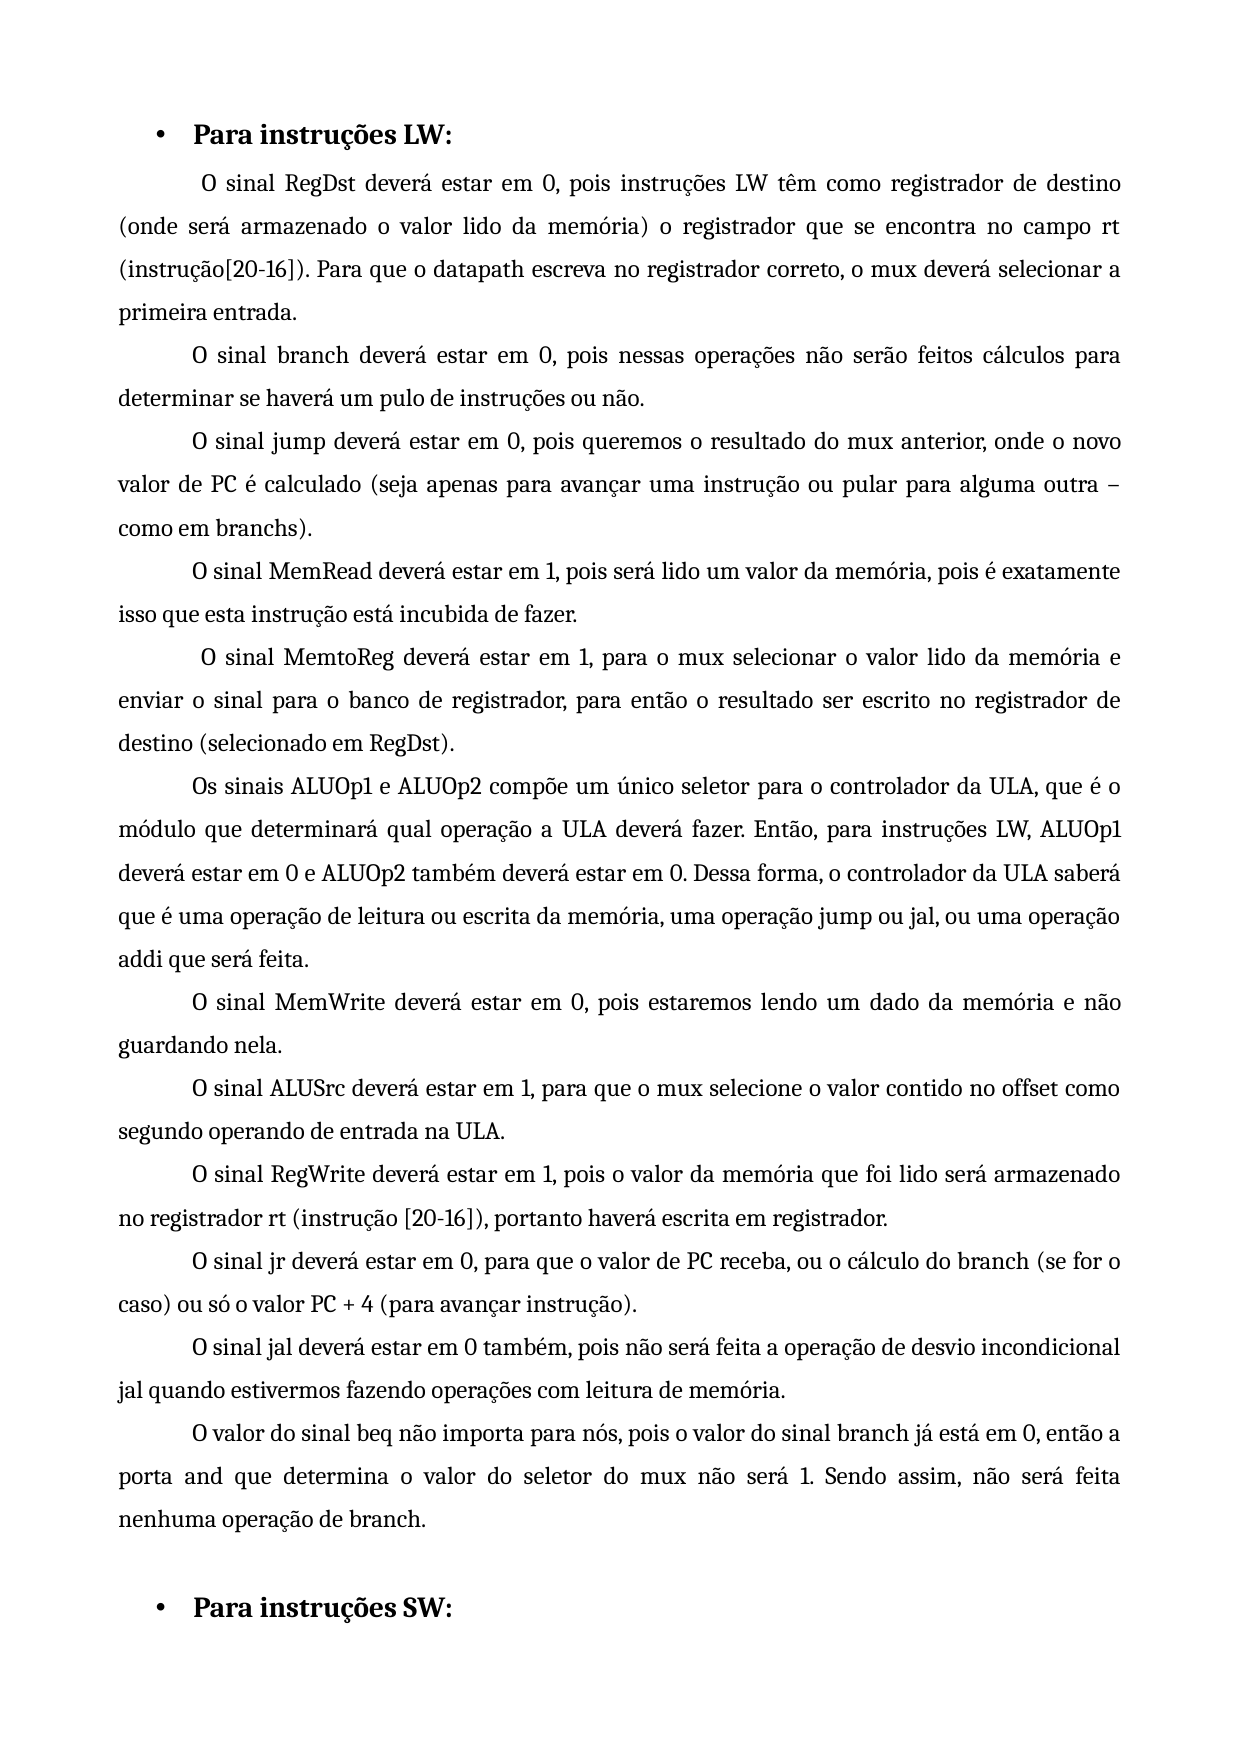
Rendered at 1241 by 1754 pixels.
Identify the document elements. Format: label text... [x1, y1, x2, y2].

list Para instruções LW: [156, 118, 1122, 152]
text O sinal RegWrite deverá estar em 1, pois o valor da memória que foi lido será armazenado no registrador rt (instrução [20-16]), portanto haverá escrita em registrador. [118, 1160, 1122, 1232]
text O sinal MemRead deverá estar em 1, pois será lido um valor da memória, pois é exatamente isso que esta instrução está incubida de fazer. [118, 557, 1122, 628]
text Os sinais ALUOp1 e ALUOp2 compõe um único seletor para o controlador da ULA, que é o módulo que determinará qual operação a ULA deverá fazer. Então, para instruções LW, ALUOp1 deverá estar em 0 e ALUOp2 também deverá estar em 0. Dessa forma, o controlador da ULA saberá que é uma operação de leitura ou escrita da memória, uma operação jump ou jal, ou uma operação addi que será feita. [118, 772, 1122, 973]
text O valor do sinal beq não importa para nós, pois o valor do sinal branch já está em 0, então a porta and que determina o valor do seletor do mux não será 1. Sendo assim, não será feita nenhuma operação de branch. [118, 1419, 1122, 1534]
text O sinal MemWrite deverá estar em 0, pois estaremos lendo um dado da memória e não guardando nela. [118, 988, 1122, 1060]
text O sinal RegDst deverá estar em 0, pois instruções LW têm como registrador de destino (onde será armazenado o valor lido da memória) o registrador que se encontra no campo rt (instrução[20-16]). Para que o datapath escreva no registrador correto, o mux deverá selecionar a primeira entrada. [118, 168, 1122, 327]
text O sinal jal deverá estar em 0 também, pois não será feita a operação de desvio incondicional jal quando estivermos fazendo operações com leitura de memória. [118, 1333, 1122, 1405]
text O sinal ALUSrc deverá estar em 1, para que o mux selecione o valor contido no offset como segundo operando de entrada na ULA. [118, 1074, 1122, 1146]
text O sinal jr deverá estar em 0, para que o valor de PC receba, ou o cálculo do branch (se for o caso) ou só o valor PC + 4 (para avançar instrução). [118, 1247, 1122, 1318]
text O sinal branch deverá estar em 0, pois nessas operações não serão feitos cálculos para determinar se haverá um pulo de instruções ou não. [118, 341, 1122, 413]
list Para instruções SW: [156, 1592, 1122, 1625]
text O sinal jump deverá estar em 0, pois queremos o resultado do mux anterior, onde o novo valor de PC é calculado (seja apenas para avançar uma instrução ou pular para alguma outra – como em branchs). [118, 427, 1122, 542]
text O sinal MemtoReg deverá estar em 1, para o mux selecionar o valor lido da memória e enviar o sinal para o banco de registrador, para então o resultado ser escrito no registrador de destino (selecionado em RegDst). [118, 643, 1122, 758]
